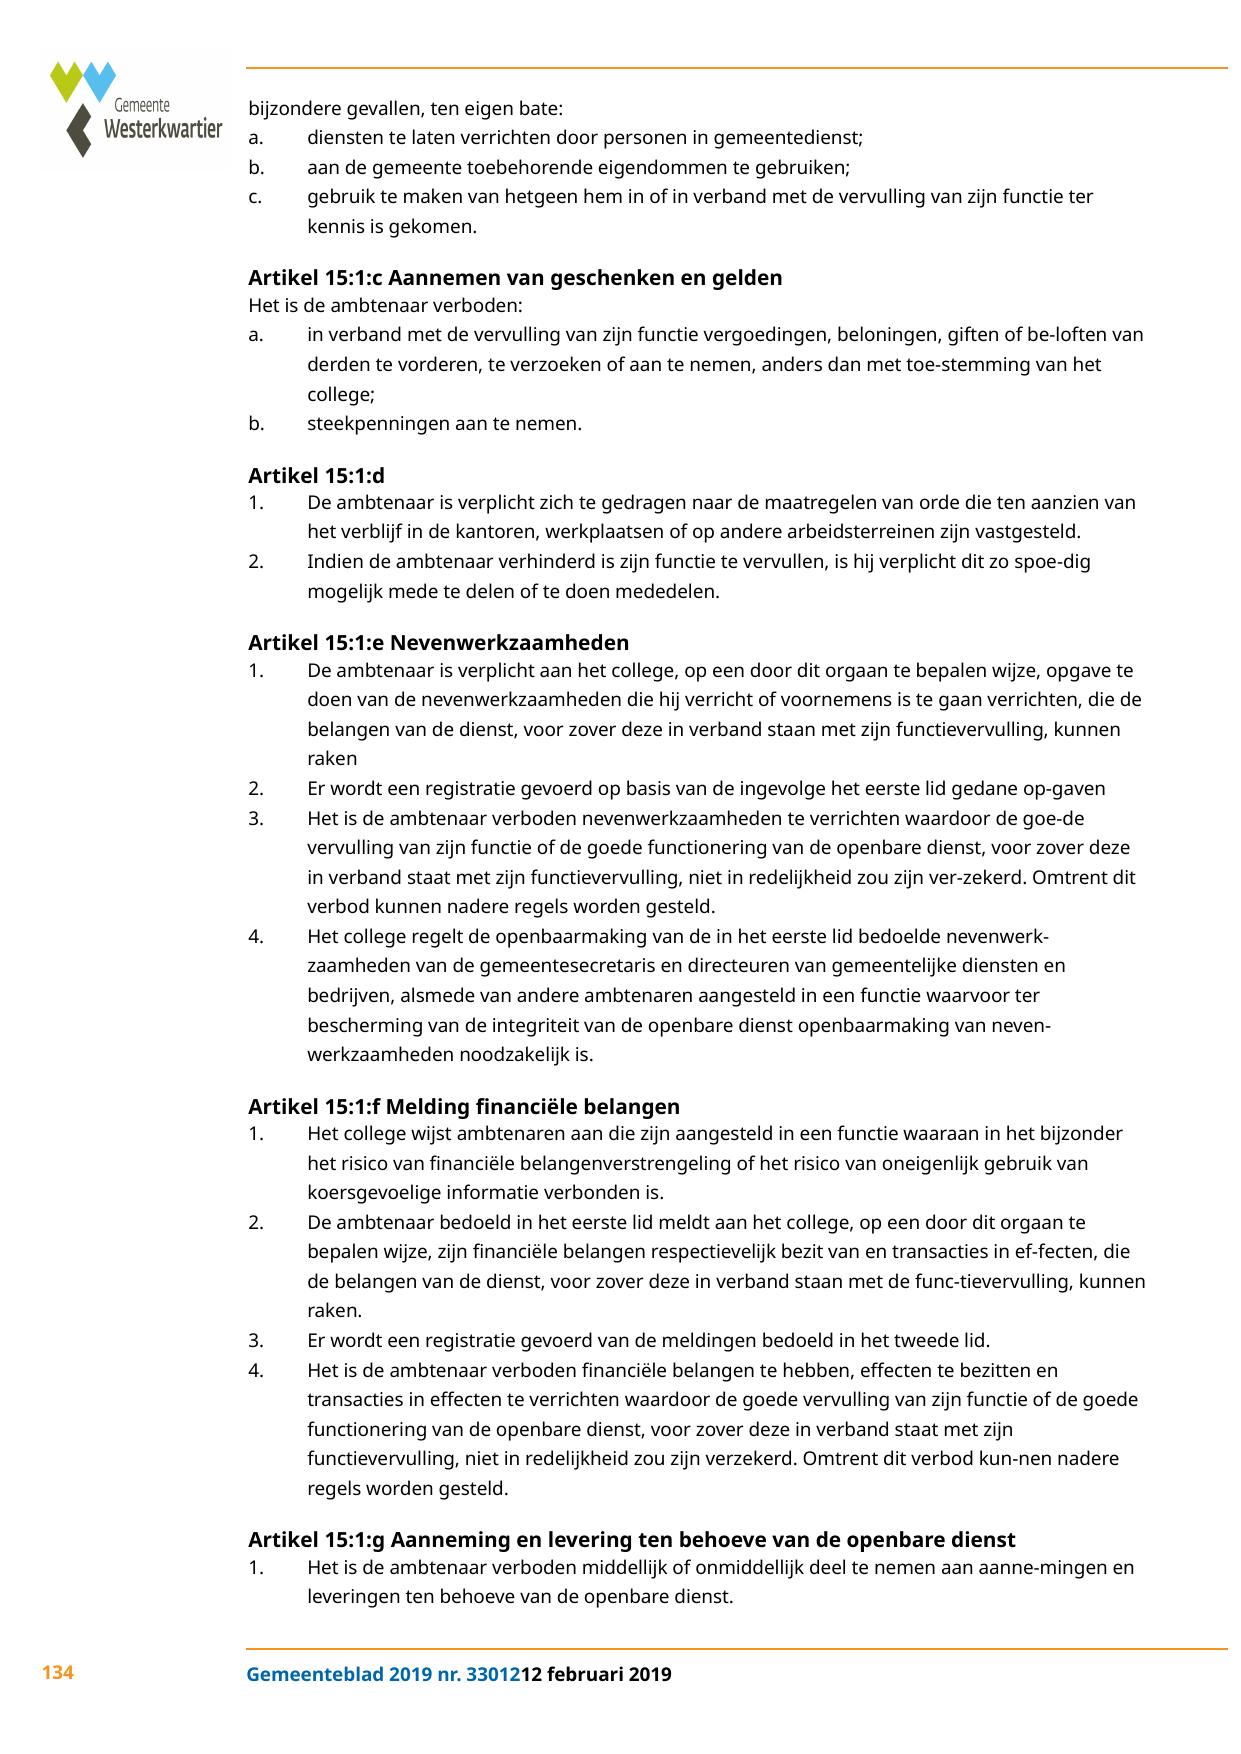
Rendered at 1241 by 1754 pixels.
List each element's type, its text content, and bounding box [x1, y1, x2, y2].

list in verband met de vervulling van zijn functie vergoedingen, beloningen, giften of be-loften van derden te vorderen, te verzoeken of aan te nemen, anders dan met toe-stemming van het college; [248, 322, 1152, 406]
list gebruik te maken van hetgeen hem in of in verband met de vervulling van zijn functie ter kennis is gekomen. [248, 183, 1152, 239]
text Artikel 15:1:f Melding financiële belangen [248, 1092, 1152, 1120]
picture [41, 47, 231, 172]
list Er wordt een registratie gevoerd op basis van de ingevolge het eerste lid gedane op-gaven [248, 775, 1152, 801]
text Artikel 15:1:e Nevenwerkzaamheden [248, 628, 1152, 657]
list Het is de ambtenaar verboden financiële belangen te hebben, effecten te bezitten en transacties in effecten te verrichten waardoor de goede vervulling van zijn functie of de goede functionering van de openbare dienst, voor zover deze in verband staat met zijn functievervulling, niet in redelijkheid zou zijn verzekerd. Omtrent dit verbod kun-nen nadere regels worden gesteld. [248, 1357, 1152, 1501]
list Indien de ambtenaar verhinderd is zijn functie te vervullen, is hij verplicht dit zo spoe-dig mogelijk mede te delen of te doen mededelen. [248, 548, 1152, 604]
text bijzondere gevallen, ten eigen bate: [248, 95, 1152, 121]
list Het college wijst ambtenaren aan die zijn aangesteld in een functie waaraan in het bijzonder het risico van financiële belangenverstrengeling of het risico van oneigenlijk gebruik van koersgevoelige informatie verbonden is. [248, 1120, 1152, 1205]
list De ambtenaar is verplicht zich te gedragen naar de maatregelen van orde die ten aanzien van het verblijf in de kantoren, werkplaatsen of op andere arbeidsterreinen zijn vastgesteld. [248, 489, 1152, 544]
list De ambtenaar is verplicht aan het college, op een door dit orgaan te bepalen wijze, opgave te doen van de nevenwerkzaamheden die hij verricht of voornemens is te gaan verrichten, die de belangen van de dienst, voor zover deze in verband staan met zijn functievervulling, kunnen raken [248, 657, 1152, 771]
list De ambtenaar bedoeld in het eerste lid meldt aan het college, op een door dit orgaan te bepalen wijze, zijn financiële belangen respectievelijk bezit van en transacties in ef-fecten, die de belangen van de dienst, voor zover deze in verband staan met de func-tievervulling, kunnen raken. [248, 1209, 1152, 1323]
text Artikel 15:1:d [248, 461, 1152, 489]
list aan de gemeente toebehorende eigendommen te gebruiken; [248, 154, 1152, 180]
text Artikel 15:1:c Aannemen van geschenken en gelden [248, 263, 1152, 292]
list Het college regelt de openbaarmaking van de in het eerste lid bedoelde nevenwerk-zaamheden van de gemeentesecretaris en directeuren van gemeentelijke diensten en bedrijven, alsmede van andere ambtenaren aangesteld in een functie waarvoor ter bescherming van de integriteit van de openbare dienst openbaarmaking van neven-werkzaamheden noodzakelijk is. [248, 923, 1152, 1067]
list Er wordt een registratie gevoerd van de meldingen bedoeld in het tweede lid. [248, 1327, 1152, 1353]
text Artikel 15:1:g Aanneming en levering ten behoeve van de openbare dienst [248, 1526, 1152, 1554]
list Het is de ambtenaar verboden nevenwerkzaamheden te verrichten waardoor de goe-de vervulling van zijn functie of de goede functionering van de openbare dienst, voor zover deze in verband staat met zijn functievervulling, niet in redelijkheid zou zijn ver-zekerd. Omtrent dit verbod kunnen nadere regels worden gesteld. [248, 805, 1152, 919]
list Het is de ambtenaar verboden middellijk of onmiddellijk deel te nemen aan aanne-mingen en leveringen ten behoeve van de openbare dienst. [248, 1554, 1152, 1609]
text Het is de ambtenaar verboden: [248, 292, 1152, 318]
list diensten te laten verrichten door personen in gemeentedienst; [248, 124, 1152, 150]
list steekpenningen aan te nemen. [248, 410, 1152, 436]
